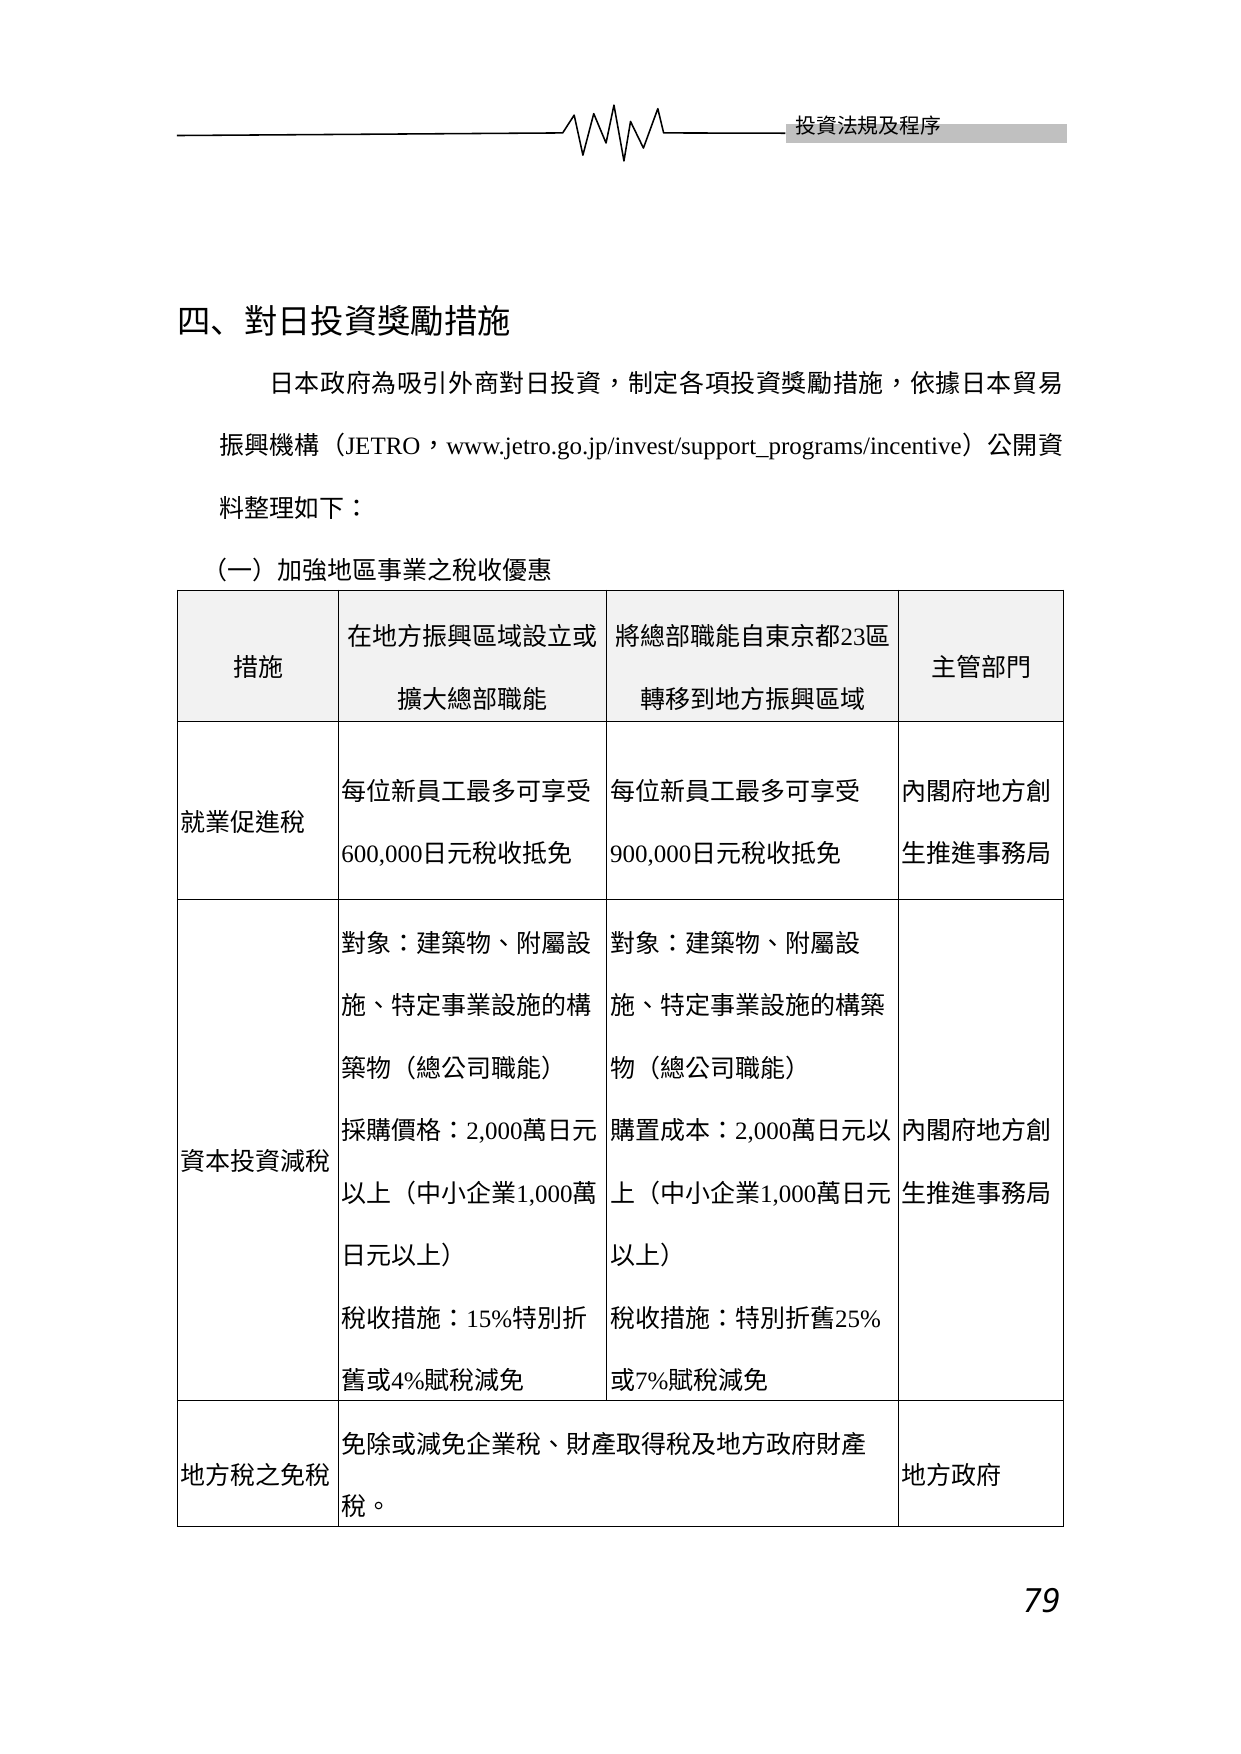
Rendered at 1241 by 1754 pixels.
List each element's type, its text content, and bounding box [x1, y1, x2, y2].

table_cell 每位新員工最多可享受600,000日元稅收抵免 [339, 722, 606, 898]
table_cell 地方稅之免稅 [178, 1401, 338, 1526]
table_header 主管部門 [899, 591, 1063, 721]
text （一）加強地區事業之稅收優惠 [202, 527, 1063, 589]
table_cell 地方政府 [899, 1401, 1063, 1526]
table_header 措施 [178, 591, 338, 721]
table_cell 對象：建築物、附屬設施、特定事業設施的構築物（總公司職能） 購置成本：2,000萬日元以上（中小企業1,000萬日元以上） 稅收措施：特別折舊25%或7%賦稅減免 [607, 900, 898, 1399]
table_cell 每位新員工最多可享受900,000日元稅收抵免 [607, 722, 898, 898]
table_cell 對象：建築物、附屬設施、特定事業設施的構築物（總公司職能） 採購價格：2,000萬日元以上（中小企業1,000萬日元以上） 稅收措施：15%特別折舊或4%賦稅減免 [339, 900, 606, 1399]
text 四、對日投資獎勵措施 [177, 277, 1063, 339]
text 日本政府為吸引外商對日投資，制定各項投資獎勵措施，依據日本貿易振興機構（JETRO，www.jetro.go.jp/invest/support_programs/incentive）公開資料整理如下： [219, 339, 1063, 527]
table_cell 內閣府地方創生推進事務局 [899, 722, 1063, 898]
table_header 將總部職能自東京都23區轉移到地方振興區域 [607, 591, 898, 721]
table_cell 就業促進稅 [178, 722, 338, 898]
table_header 在地方振興區域設立或擴大總部職能 [339, 591, 606, 721]
table_cell 資本投資減稅 [178, 900, 338, 1399]
table_cell 內閣府地方創生推進事務局 [899, 900, 1063, 1399]
table_cell 免除或減免企業稅、財產取得稅及地方政府財產稅。 [339, 1401, 898, 1526]
